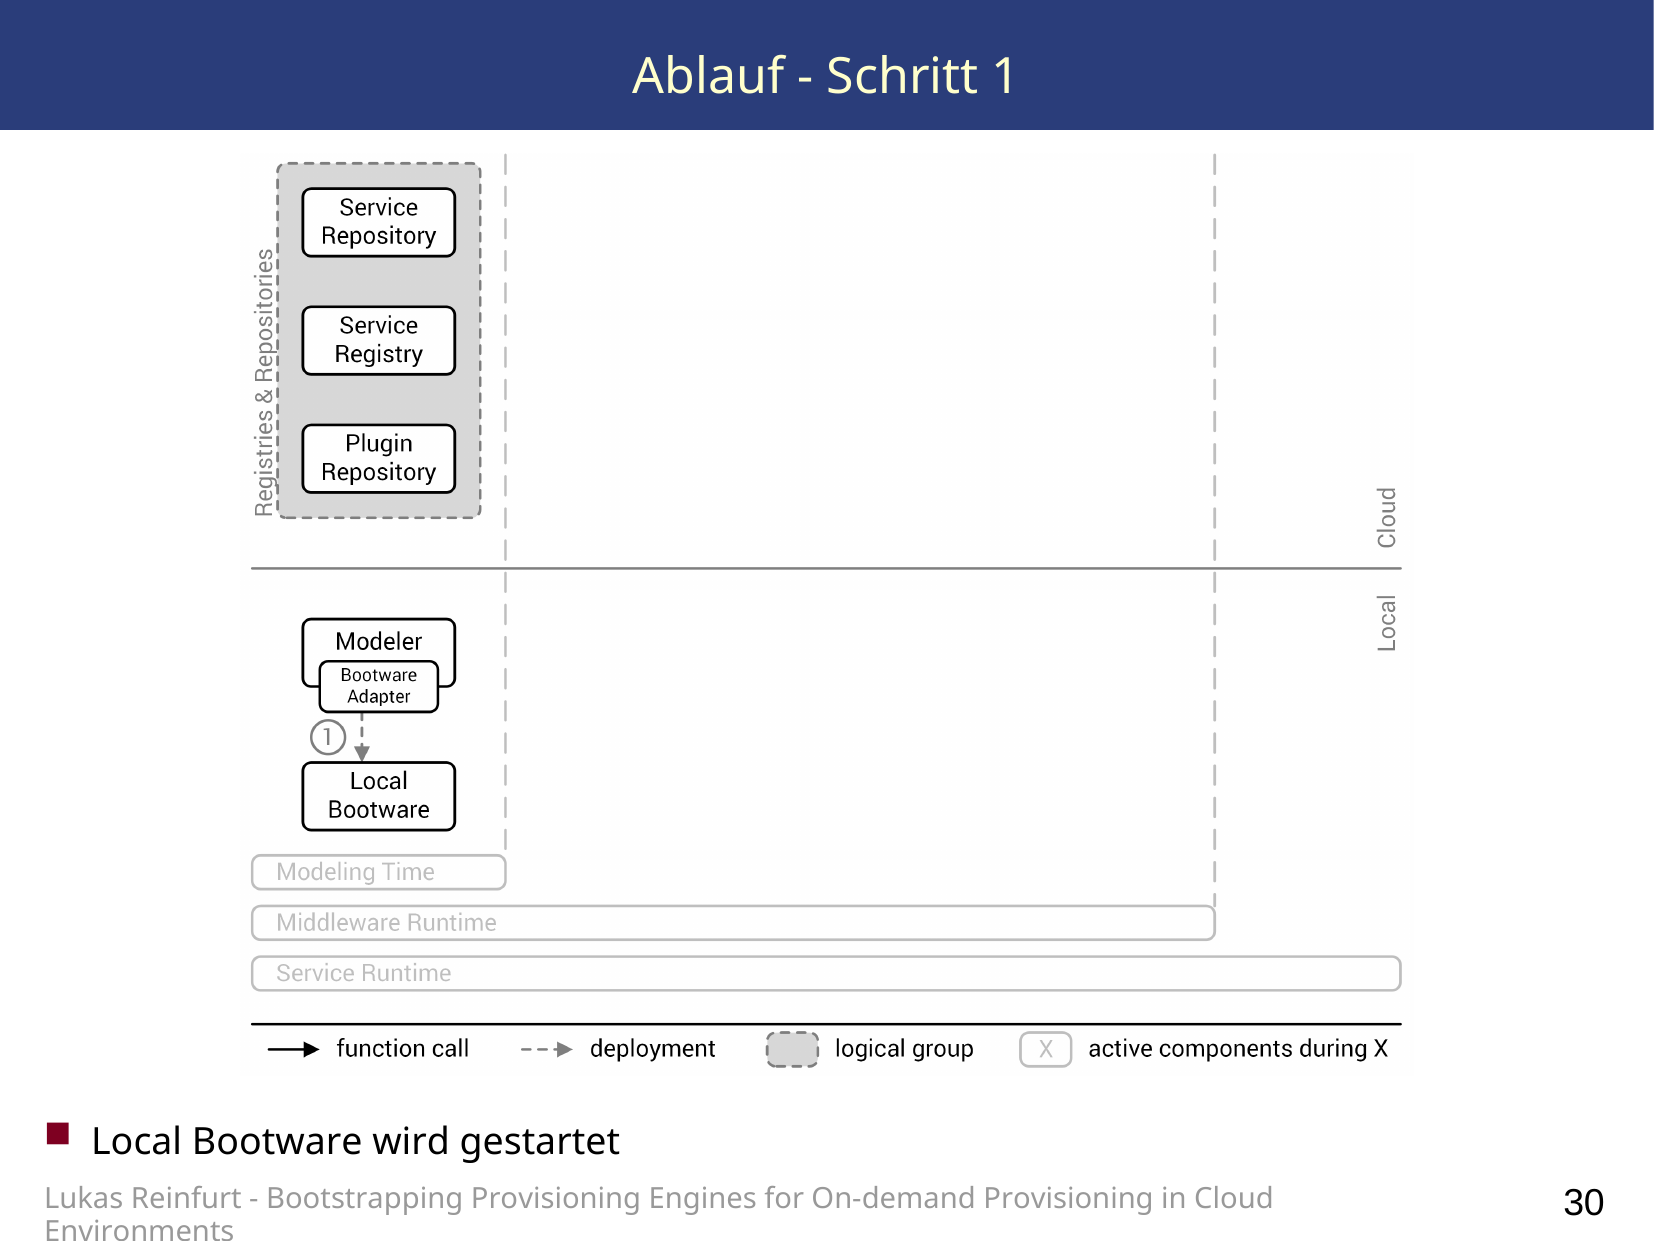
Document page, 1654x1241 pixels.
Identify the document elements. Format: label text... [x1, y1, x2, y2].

title Ablauf - Schritt 1 [47, 23, 1607, 119]
text_box Local Bootware wird gestartet [29, 1095, 1605, 1156]
picture [240, 153, 1414, 1077]
